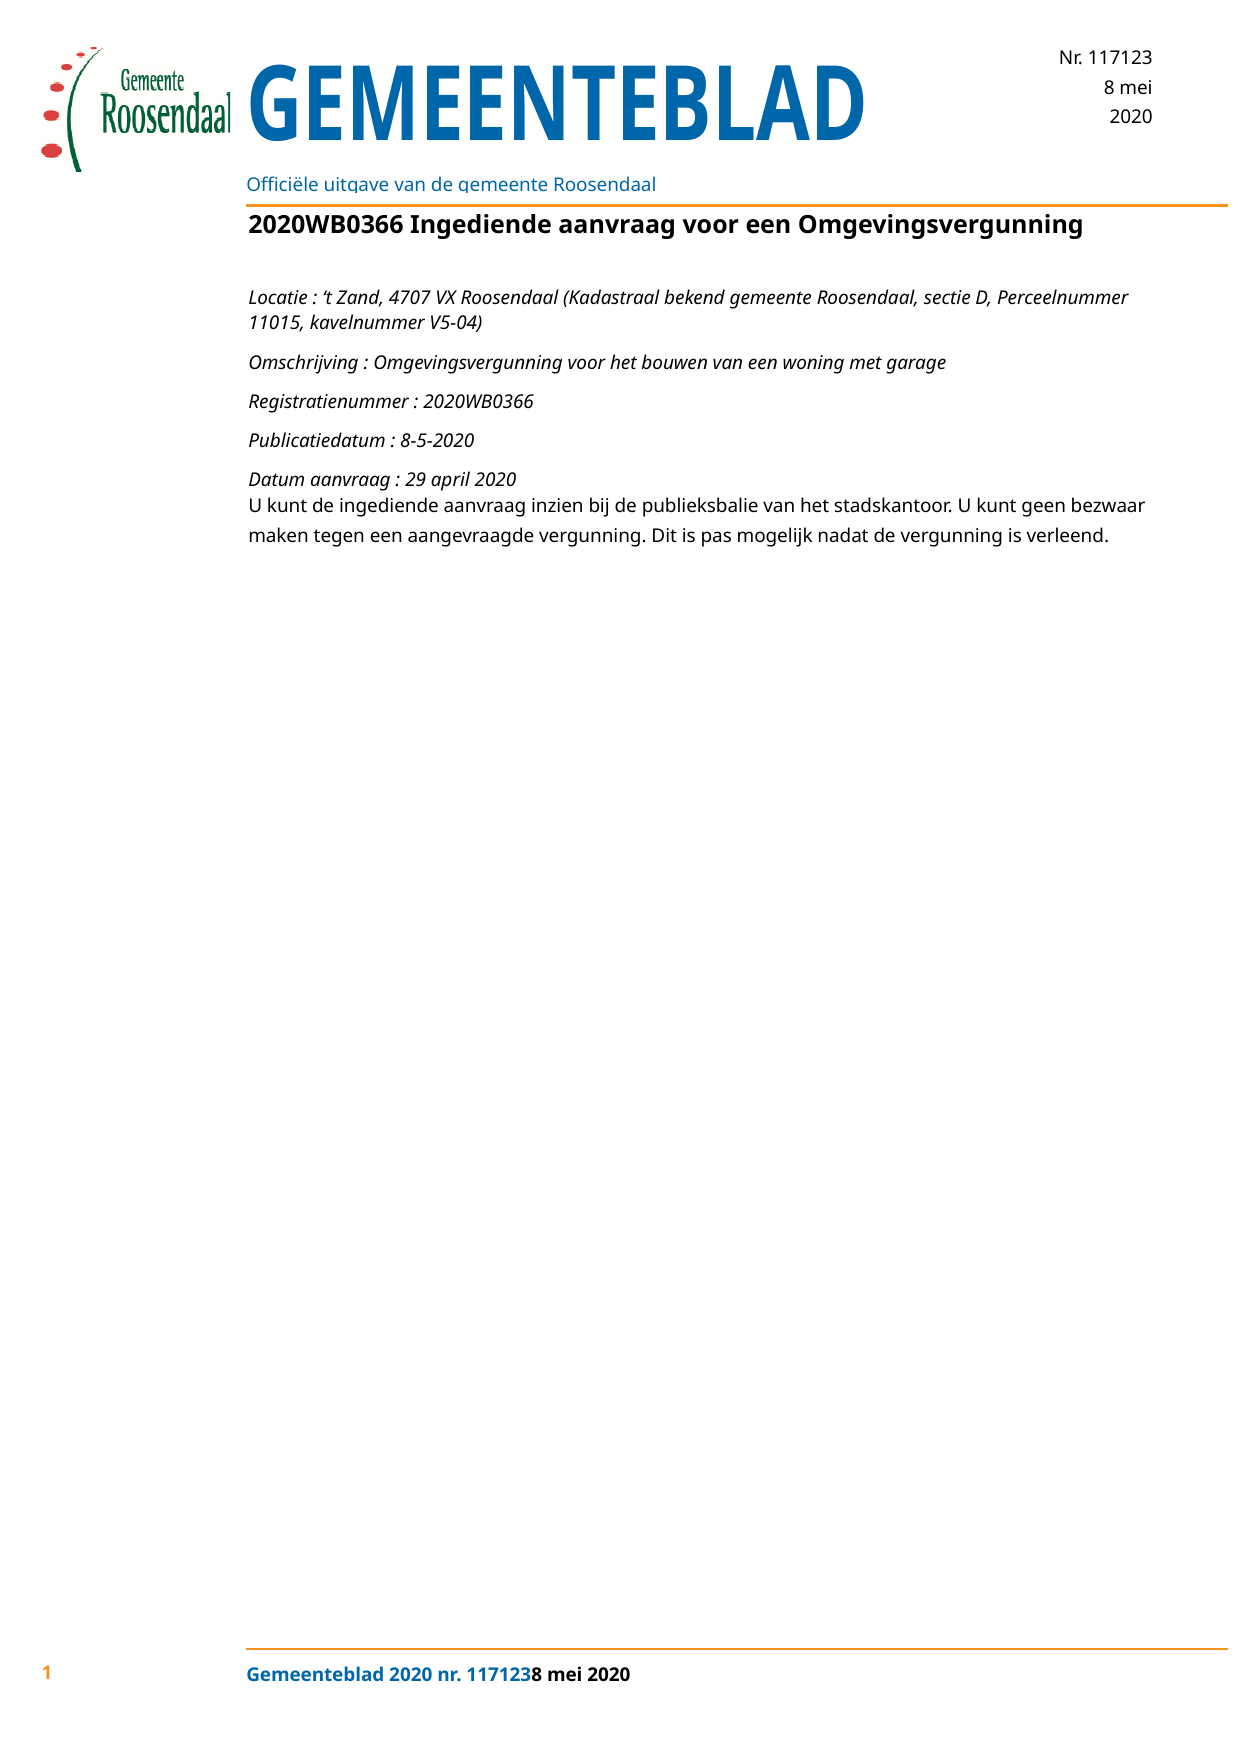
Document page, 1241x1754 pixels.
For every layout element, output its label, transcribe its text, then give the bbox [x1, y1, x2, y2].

text 2020WB0366 Ingediende aanvraag voor een Omgevingsvergunning [248, 207, 1152, 241]
text Registratienummer : 2020WB0366 [248, 388, 1152, 414]
text Omschrijving : Omgevingsvergunning voor het bouwen van een woning met garage [248, 349, 1152, 374]
text Publicatiedatum : 8-5-2020 [248, 427, 1152, 453]
text Datum aanvraag : 29 april 2020 [248, 467, 1152, 492]
text Locatie : ‘t Zand, 4707 VX Roosendaal (Kadastraal bekend gemeente Roosendaal, sectie D, Perceelnummer 11015, kavelnummer V5-04) [248, 284, 1152, 335]
text U kunt de ingediende aanvraag inzien bij de publieksbalie van het stadskantoor. U kunt geen bezwaar maken tegen een aangevraagde vergunning. Dit is pas mogelijk nadat de vergunning is verleend. [248, 492, 1152, 548]
picture [41, 47, 231, 172]
